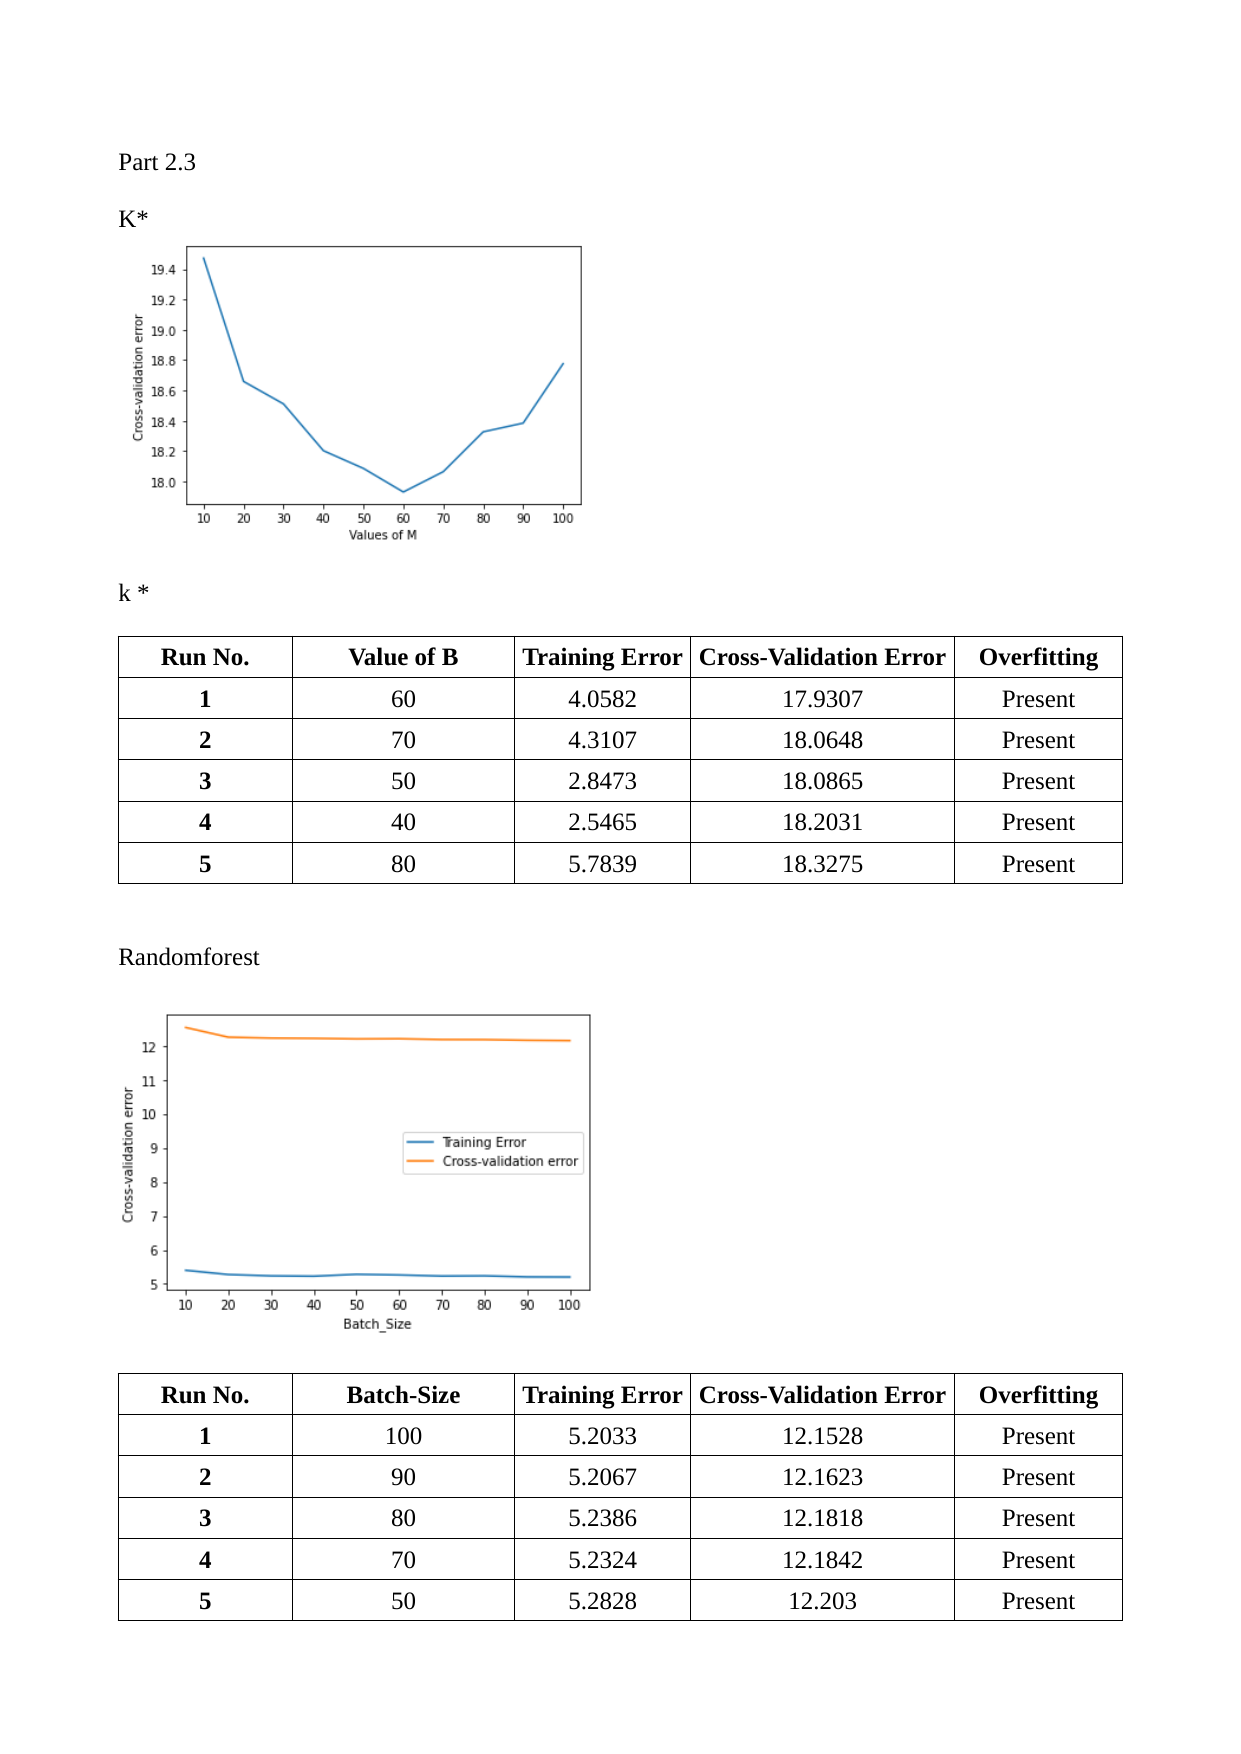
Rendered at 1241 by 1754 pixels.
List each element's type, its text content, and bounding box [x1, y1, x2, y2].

table_cell Present [955, 1580, 1122, 1620]
table_cell 12.203 [691, 1580, 954, 1620]
table_cell Present [955, 1456, 1122, 1497]
table_cell 5.2828 [515, 1580, 690, 1620]
table_cell Present [955, 1539, 1122, 1579]
table_header Training Error [515, 637, 690, 677]
table_cell Present [955, 1498, 1122, 1538]
table_header Value of B [293, 637, 514, 677]
table_cell 12.1623 [691, 1456, 954, 1497]
table_cell 5 [119, 843, 292, 883]
table_cell 90 [293, 1456, 514, 1497]
table_header Run No. [119, 1374, 292, 1414]
table_cell Present [955, 843, 1122, 883]
table_cell 4.0582 [515, 678, 690, 718]
table_header Run No. [119, 637, 292, 677]
table_cell 12.1818 [691, 1498, 954, 1538]
table_cell 2 [119, 1456, 292, 1497]
table_cell 60 [293, 678, 514, 718]
table_cell Present [955, 802, 1122, 842]
table_cell 70 [293, 1539, 514, 1579]
table_cell 4.3107 [515, 719, 690, 759]
table_cell 18.0865 [691, 760, 954, 801]
text k * [118, 578, 1122, 607]
table_cell Present [955, 678, 1122, 718]
text Randomforest [118, 942, 1122, 970]
table_header Overfitting [955, 1374, 1122, 1414]
table_cell 12.1842 [691, 1539, 954, 1579]
table_cell Present [955, 719, 1122, 759]
table_cell 2.8473 [515, 760, 690, 801]
table_cell 100 [293, 1415, 514, 1455]
table_cell 17.9307 [691, 678, 954, 718]
table_cell 5.2386 [515, 1498, 690, 1538]
table_cell 3 [119, 760, 292, 801]
table_header Overfitting [955, 637, 1122, 677]
table_header Training Error [515, 1374, 690, 1414]
table_cell 4 [119, 1539, 292, 1579]
table_cell 5.2067 [515, 1456, 690, 1497]
table_cell 70 [293, 719, 514, 759]
table_cell 12.1528 [691, 1415, 954, 1455]
table_cell Present [955, 760, 1122, 801]
text Part 2.3 [118, 147, 1122, 176]
table_cell 5.7839 [515, 843, 690, 883]
table_cell 18.3275 [691, 843, 954, 883]
table_cell Present [955, 1415, 1122, 1455]
table_cell 50 [293, 760, 514, 801]
picture [126, 239, 589, 549]
table_cell 3 [119, 1498, 292, 1538]
table_header Cross-Validation Error [691, 637, 954, 677]
table_cell 18.2031 [691, 802, 954, 842]
table_cell 40 [293, 802, 514, 842]
text K* [118, 204, 1122, 233]
table_cell 50 [293, 1580, 514, 1620]
table_cell 2 [119, 719, 292, 759]
table_header Cross-Validation Error [691, 1374, 954, 1414]
table_cell 5 [119, 1580, 292, 1620]
table_cell 1 [119, 678, 292, 718]
picture [115, 1007, 597, 1339]
table_cell 5.2324 [515, 1539, 690, 1579]
table_cell 5.2033 [515, 1415, 690, 1455]
table_cell 4 [119, 802, 292, 842]
table_cell 2.5465 [515, 802, 690, 842]
table_cell 1 [119, 1415, 292, 1455]
table_cell 80 [293, 1498, 514, 1538]
table_cell 80 [293, 843, 514, 883]
table_header Batch-Size [293, 1374, 514, 1414]
table_cell 18.0648 [691, 719, 954, 759]
